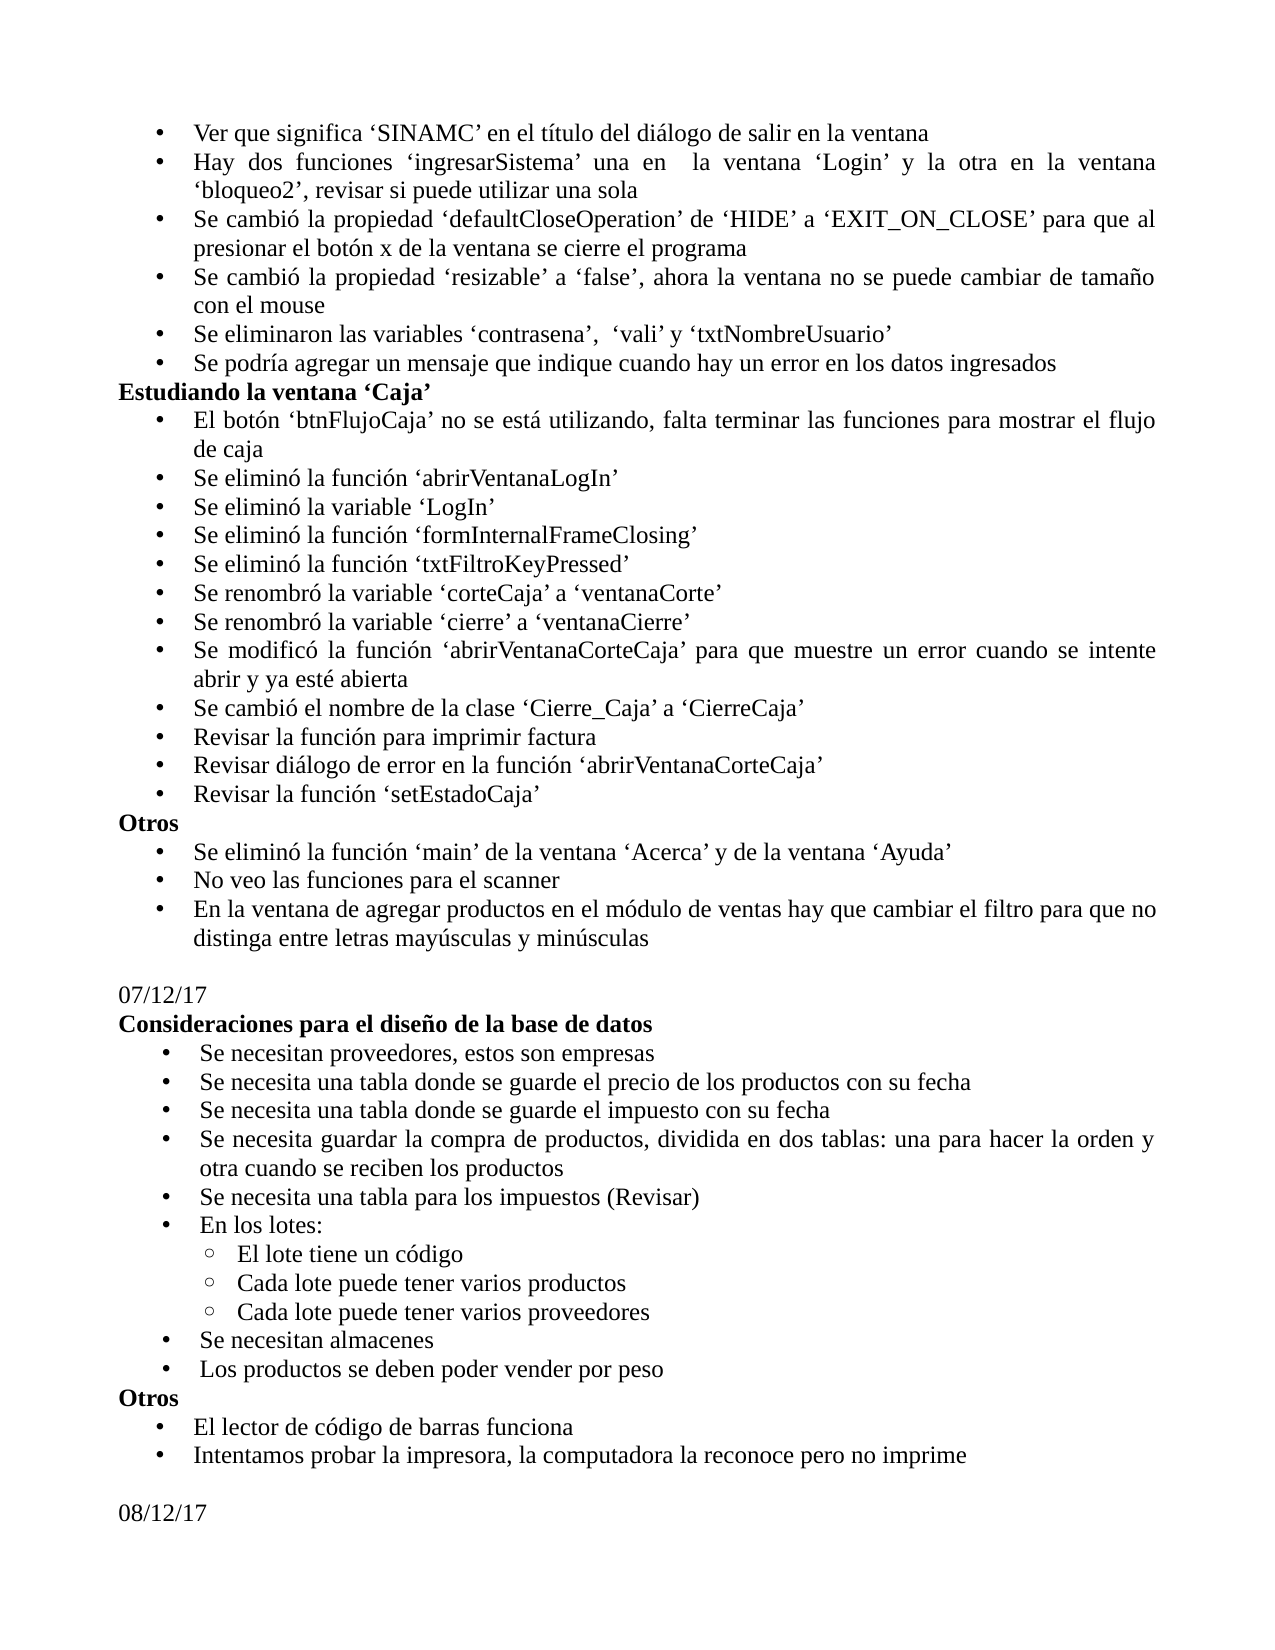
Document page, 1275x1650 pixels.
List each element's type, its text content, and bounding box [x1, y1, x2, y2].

list Se necesita una tabla donde se guarde el precio de los productos con su fecha [162, 1067, 1157, 1096]
list Se cambió el nombre de la clase ‘Cierre_Caja’ a ‘CierreCaja’ [156, 693, 1157, 722]
list No veo las funciones para el scanner [156, 866, 1157, 894]
list Cada lote puede tener varios proveedores [199, 1297, 1157, 1326]
text Consideraciones para el diseño de la base de datos [118, 1009, 1157, 1038]
list Se cambió la propiedad ‘defaultCloseOperation’ de ‘HIDE’ a ‘EXIT_ON_CLOSE’ para que al presionar el botón x de la ventana se cierre el programa [156, 204, 1157, 262]
text 07/12/17 [118, 981, 1157, 1009]
text Estudiando la ventana ‘Caja’ [118, 377, 1157, 406]
list Hay dos funciones ‘ingresarSistema’ una en la ventana ‘Login’ y la otra en la ventana ‘bloqueo2’, revisar si puede utilizar una sola [156, 147, 1157, 204]
list Cada lote puede tener varios productos [199, 1268, 1157, 1297]
list Se necesitan proveedores, estos son empresas [162, 1038, 1157, 1067]
list El botón ‘btnFlujoCaja’ no se está utilizando, falta terminar las funciones para mostrar el flujo de caja [156, 406, 1157, 463]
list Se eliminó la función ‘txtFiltroKeyPressed’ [156, 549, 1157, 578]
list Revisar diálogo de error en la función ‘abrirVentanaCorteCaja’ [156, 751, 1157, 779]
list En la ventana de agregar productos en el módulo de ventas hay que cambiar el filtro para que no distinga entre letras mayúsculas y minúsculas [156, 894, 1157, 952]
list Se necesita una tabla donde se guarde el impuesto con su fecha [162, 1096, 1157, 1124]
list Se modificó la función ‘abrirVentanaCorteCaja’ para que muestre un error cuando se intente abrir y ya esté abierta [156, 636, 1157, 693]
list Se necesita guardar la compra de productos, dividida en dos tablas: una para hacer la orden y otra cuando se reciben los productos [162, 1124, 1157, 1182]
list Se necesitan almacenes [162, 1326, 1157, 1354]
list Los productos se deben poder vender por peso [162, 1354, 1157, 1383]
list Se eliminaron las variables ‘contrasena’, ‘vali’ y ‘txtNombreUsuario’ [156, 319, 1157, 348]
text 08/12/17 [118, 1498, 1157, 1527]
list Se cambió la propiedad ‘resizable’ a ‘false’, ahora la ventana no se puede cambiar de tamaño con el mouse [156, 262, 1157, 319]
list Se podría agregar un mensaje que indique cuando hay un error en los datos ingresados [156, 348, 1157, 377]
text Otros [118, 808, 1157, 837]
list Revisar la función ‘setEstadoCaja’ [156, 779, 1157, 808]
list Intentamos probar la impresora, la computadora la reconoce pero no imprime [156, 1441, 1157, 1469]
list Ver que significa ‘SINAMC’ en el título del diálogo de salir en la ventana [156, 118, 1157, 147]
list Se eliminó la función ‘abrirVentanaLogIn’ [156, 463, 1157, 492]
list El lote tiene un código [199, 1239, 1157, 1268]
list Se eliminó la función ‘main’ de la ventana ‘Acerca’ y de la ventana ‘Ayuda’ [156, 837, 1157, 866]
list Se eliminó la variable ‘LogIn’ [156, 492, 1157, 521]
list Se necesita una tabla para los impuestos (Revisar) [162, 1182, 1157, 1211]
list Revisar la función para imprimir factura [156, 722, 1157, 751]
list En los lotes: [162, 1211, 1157, 1239]
list Se eliminó la función ‘formInternalFrameClosing’ [156, 521, 1157, 549]
text Otros [118, 1383, 1157, 1412]
list El lector de código de barras funciona [156, 1412, 1157, 1441]
list Se renombró la variable ‘cierre’ a ‘ventanaCierre’ [156, 607, 1157, 636]
list Se renombró la variable ‘corteCaja’ a ‘ventanaCorte’ [156, 578, 1157, 607]
